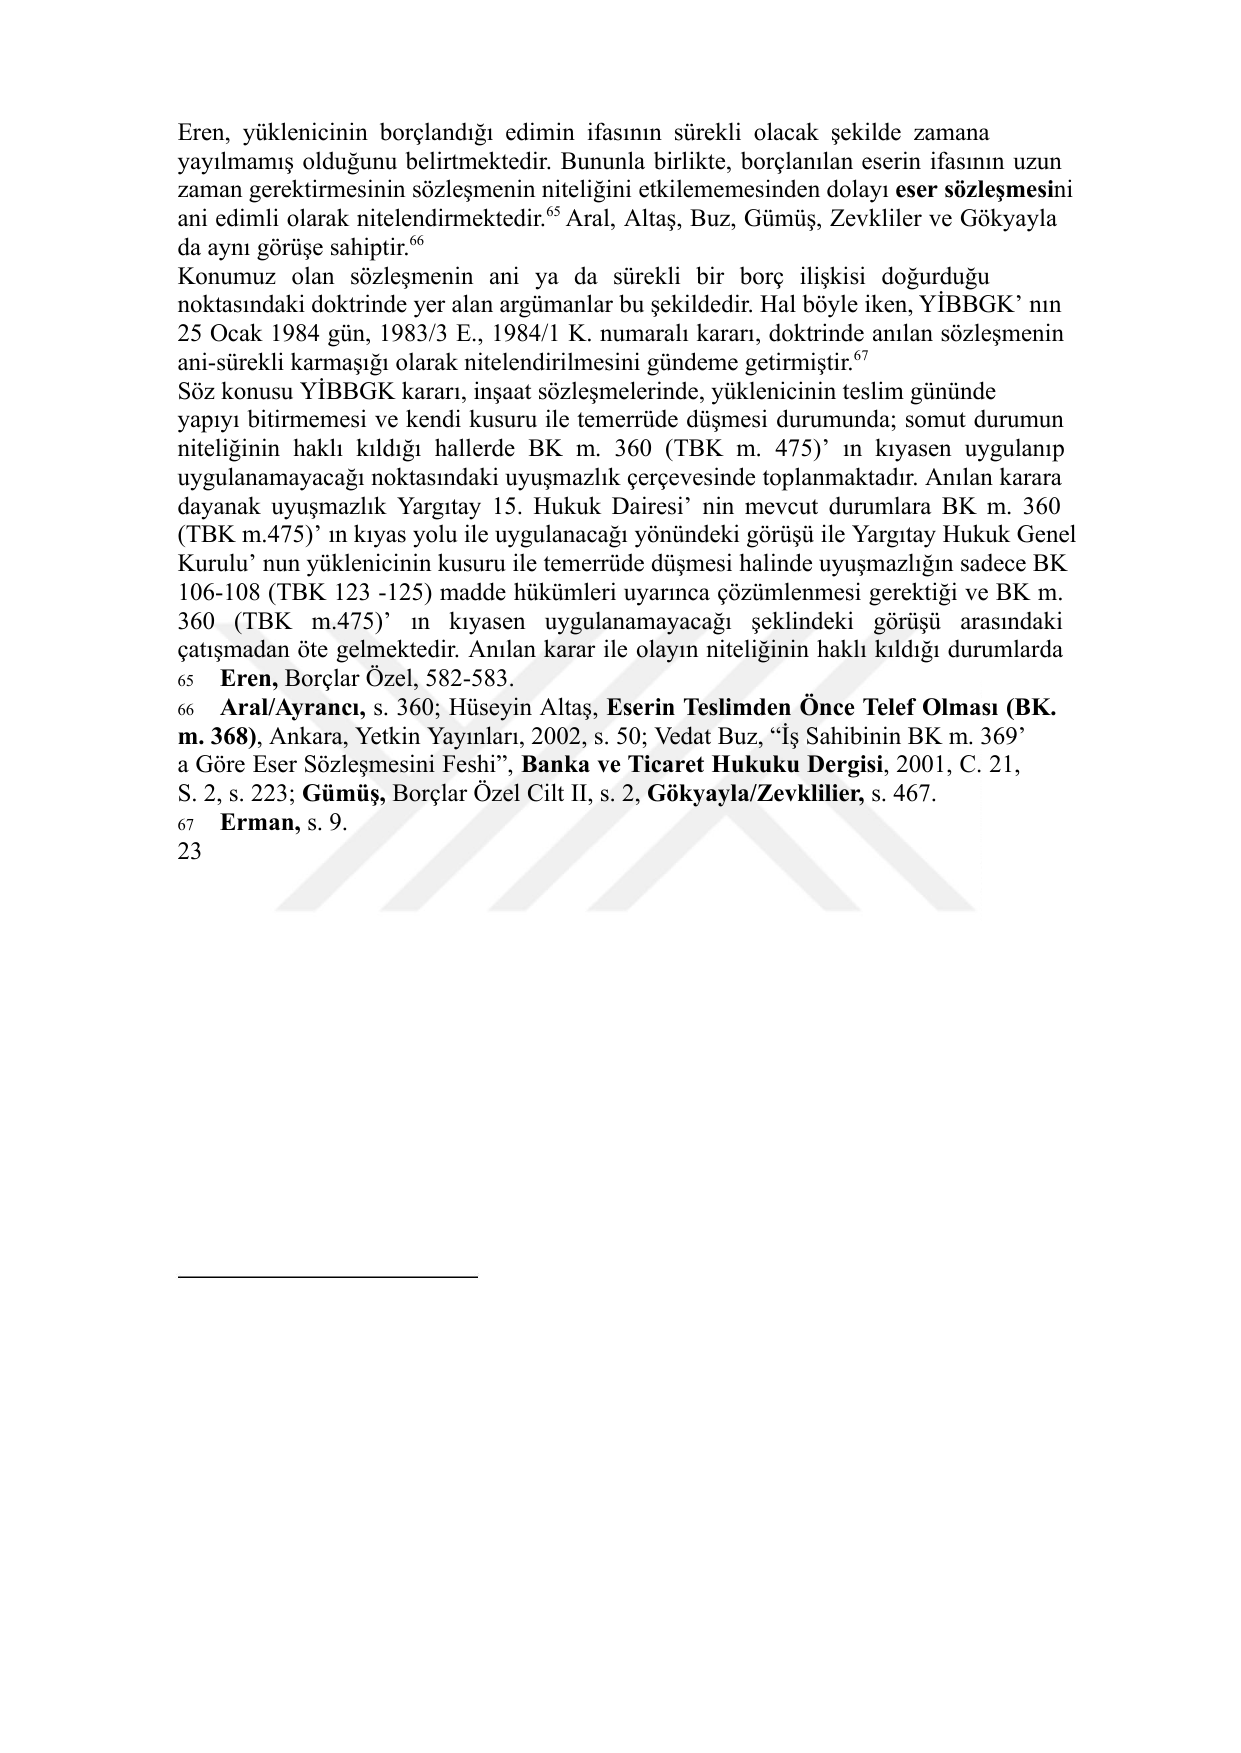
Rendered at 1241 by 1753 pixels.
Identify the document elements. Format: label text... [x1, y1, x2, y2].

text S. 2, s. 223; Gümüş, Borçlar Özel Cilt II, s. 2, Gökyayla/Zevklilier, s. 467. [177, 778, 1230, 807]
picture [206, 864, 982, 921]
text çatışmadan öte gelmektedir. Anılan karar ile olayın niteliğinin haklı kıldığı durumlarda [177, 634, 1230, 663]
text Söz konusu YİBBGK kararı, inşaat sözleşmelerinde, yüklenicinin teslim gününde [177, 376, 1230, 404]
text 67 Erman, s. 9. [177, 807, 1230, 836]
text Kurulu’ nun yüklenicinin kusuru ile temerrüde düşmesi halinde uyuşmazlığın sadece BK [177, 548, 1230, 577]
text noktasındaki doktrinde yer alan argümanlar bu şekildedir. Hal böyle iken, YİBBGK’ nın [177, 289, 1230, 318]
text niteliğinin haklı kıldığı hallerde BK m. 360 (TBK m. 475)’ ın kıyasen uygulanıp [177, 433, 1230, 462]
text ani-sürekli karmaşığı olarak nitelendirilmesini gündeme getirmiştir.67 [177, 347, 1230, 376]
text Eren, yüklenicinin borçlandığı edimin ifasının sürekli olacak şekilde zamana [177, 117, 1230, 146]
text uygulanamayacağı noktasındaki uyuşmazlık çerçevesinde toplanmaktadır. Anılan karara [177, 462, 1230, 491]
text m. 368), Ankara, Yetkin Yayınları, 2002, s. 50; Vedat Buz, “İş Sahibinin BK m. 369’ [177, 721, 1230, 749]
text zaman gerektirmesinin sözleşmenin niteliğini etkilememesinden dolayı eser sözleşmesini [177, 174, 1230, 203]
text yayılmamış olduğunu belirtmektedir. Bununla birlikte, borçlanılan eserin ifasının uzun [177, 146, 1230, 174]
text Konumuz olan sözleşmenin ani ya da sürekli bir borç ilişkisi doğurduğu [177, 261, 1230, 289]
text 65 Eren, Borçlar Özel, 582-583. [177, 663, 1230, 692]
text 23 [177, 836, 1230, 864]
text (TBK m.475)’ ın kıyas yolu ile uygulanacağı yönündeki görüşü ile Yargıtay Hukuk Genel [177, 519, 1230, 548]
text 360 (TBK m.475)’ ın kıyasen uygulanamayacağı şeklindeki görüşü arasındaki [177, 606, 1230, 634]
picture [175, 1273, 480, 1280]
text 66 Aral/Ayrancı, s. 360; Hüseyin Altaş, Eserin Teslimden Önce Telef Olması (BK. [177, 692, 1230, 721]
text 106-108 (TBK 123 -125) madde hükümleri uyarınca çözümlenmesi gerektiği ve BK m. [177, 577, 1230, 606]
text ani edimli olarak nitelendirmektedir.65 Aral, Altaş, Buz, Gümüş, Zevkliler ve Gökyayla [177, 203, 1230, 232]
text 25 Ocak 1984 gün, 1983/3 E., 1984/1 K. numaralı kararı, doktrinde anılan sözleşmenin [177, 318, 1230, 347]
text a Göre Eser Sözleşmesini Feshi”, Banka ve Ticaret Hukuku Dergisi, 2001, C. 21, [177, 749, 1230, 778]
text dayanak uyuşmazlık Yargıtay 15. Hukuk Dairesi’ nin mevcut durumlara BK m. 360 [177, 491, 1230, 519]
text yapıyı bitirmemesi ve kendi kusuru ile temerrüde düşmesi durumunda; somut durumun [177, 404, 1230, 433]
text da aynı görüşe sahiptir.66 [177, 232, 1230, 261]
